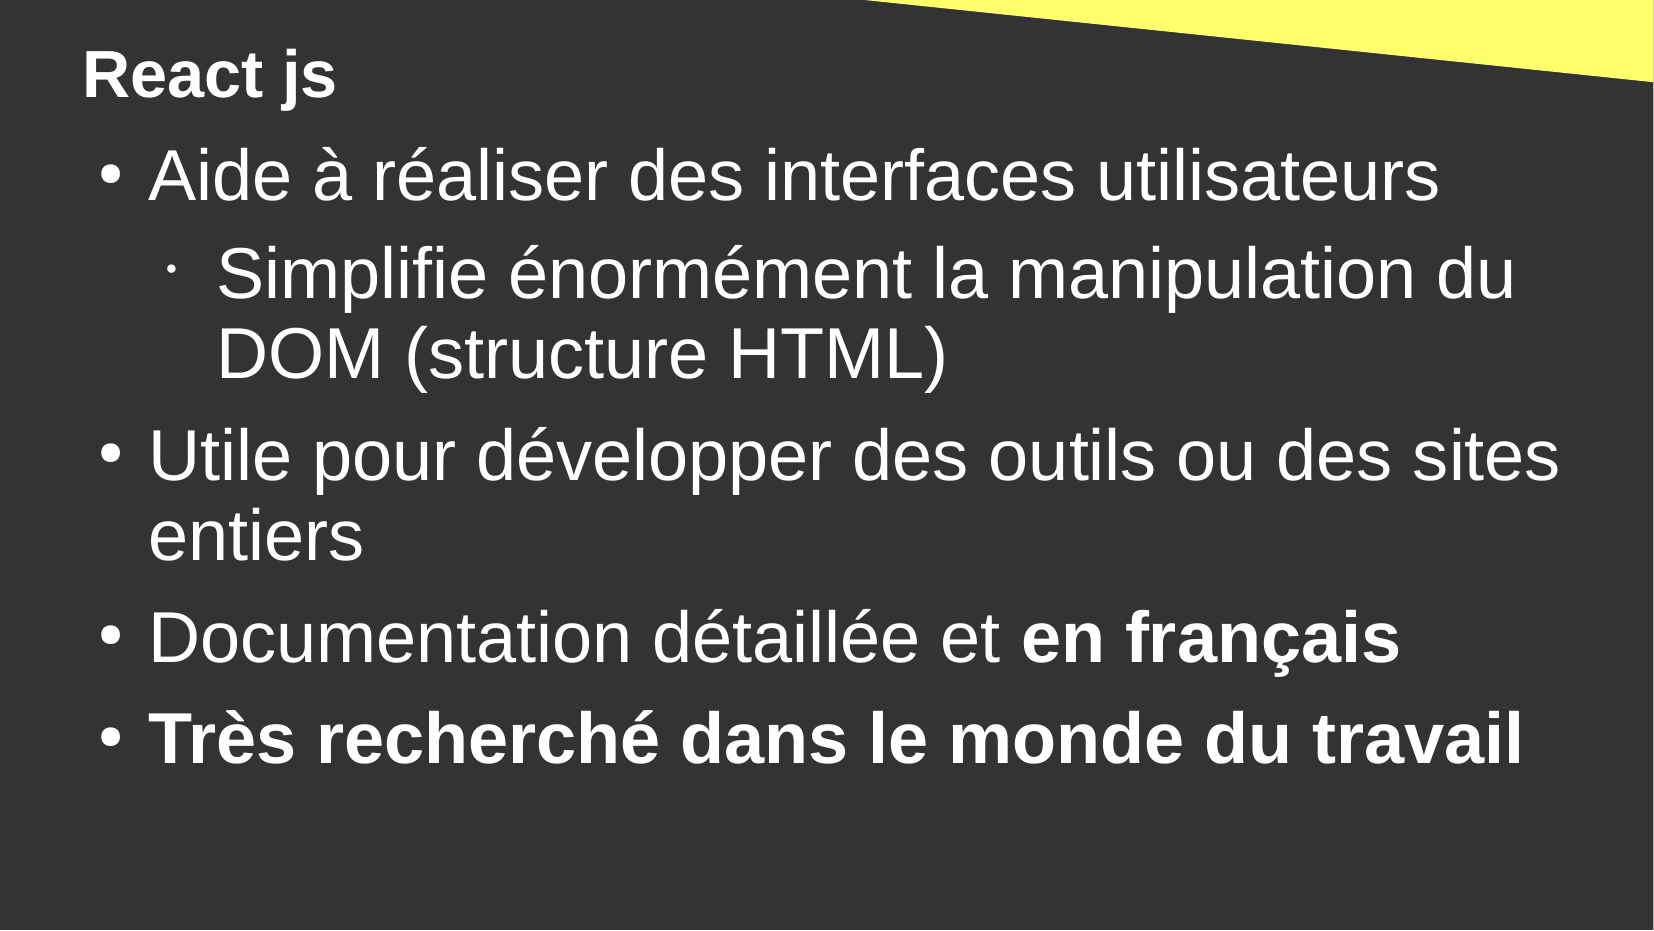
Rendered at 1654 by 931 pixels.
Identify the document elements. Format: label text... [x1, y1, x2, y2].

title React js [82, 37, 1571, 114]
list Aide à réaliser des interfaces utilisateurs Simplifie énormément la manipulation du DOM (structure HTML) Utile pour développer des outils ou des sites entiers Documentation détaillée et en français Très recherché dans le monde du travail [80, 135, 1569, 792]
text_box [864, 0, 1654, 83]
